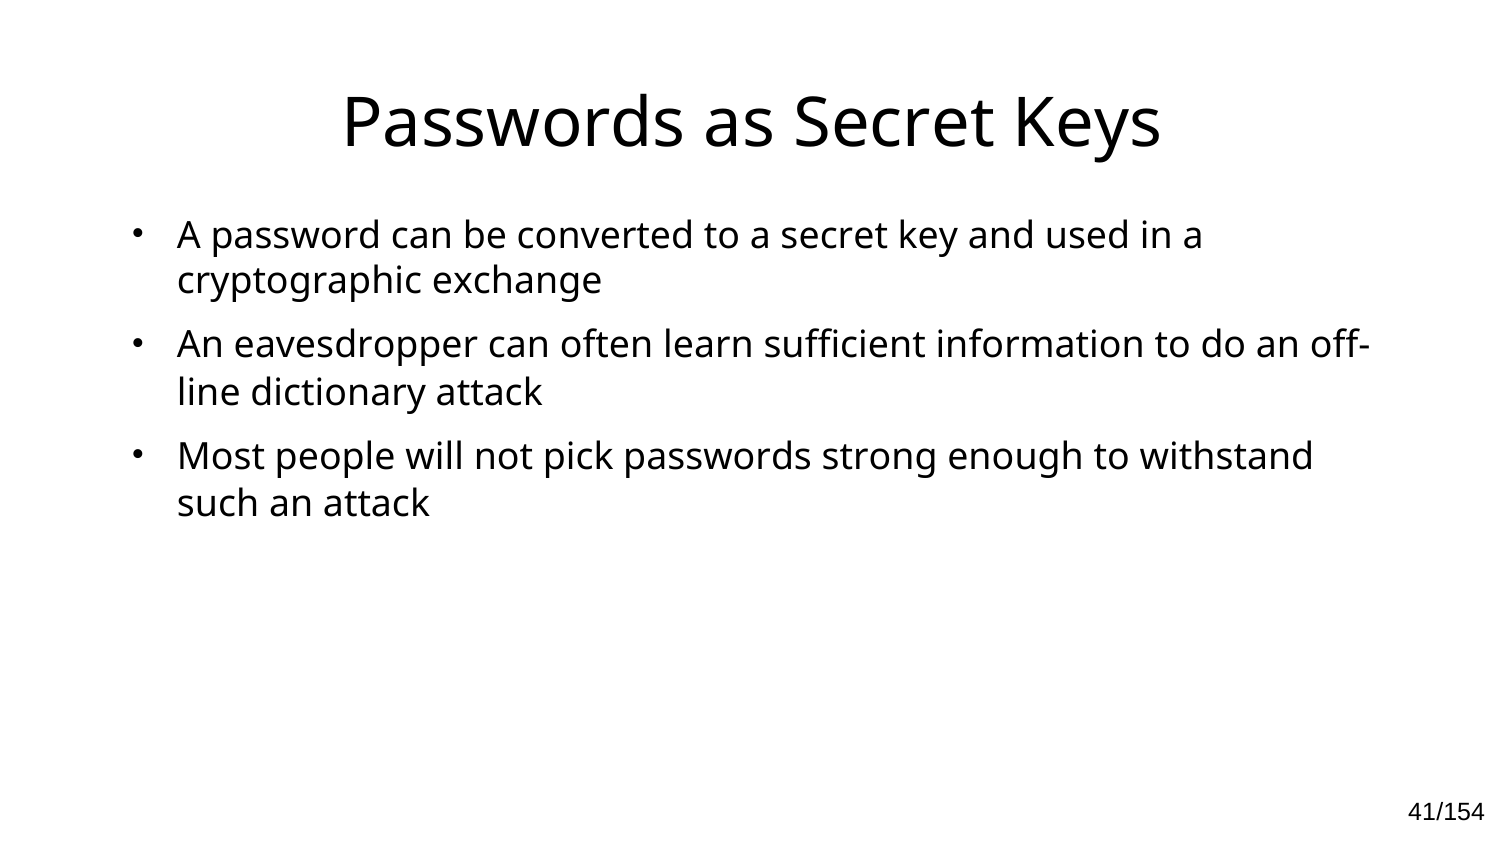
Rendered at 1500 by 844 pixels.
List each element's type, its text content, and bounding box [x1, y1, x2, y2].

list A password can be converted to a secret key and used in a cryptographic exchange An eavesdropper can often learn sufficient information to do an off-line dictionary attack Most people will not pick passwords strong enough to withstand such an attack [116, 202, 1392, 807]
title Passwords as Secret Keys [114, 48, 1390, 190]
